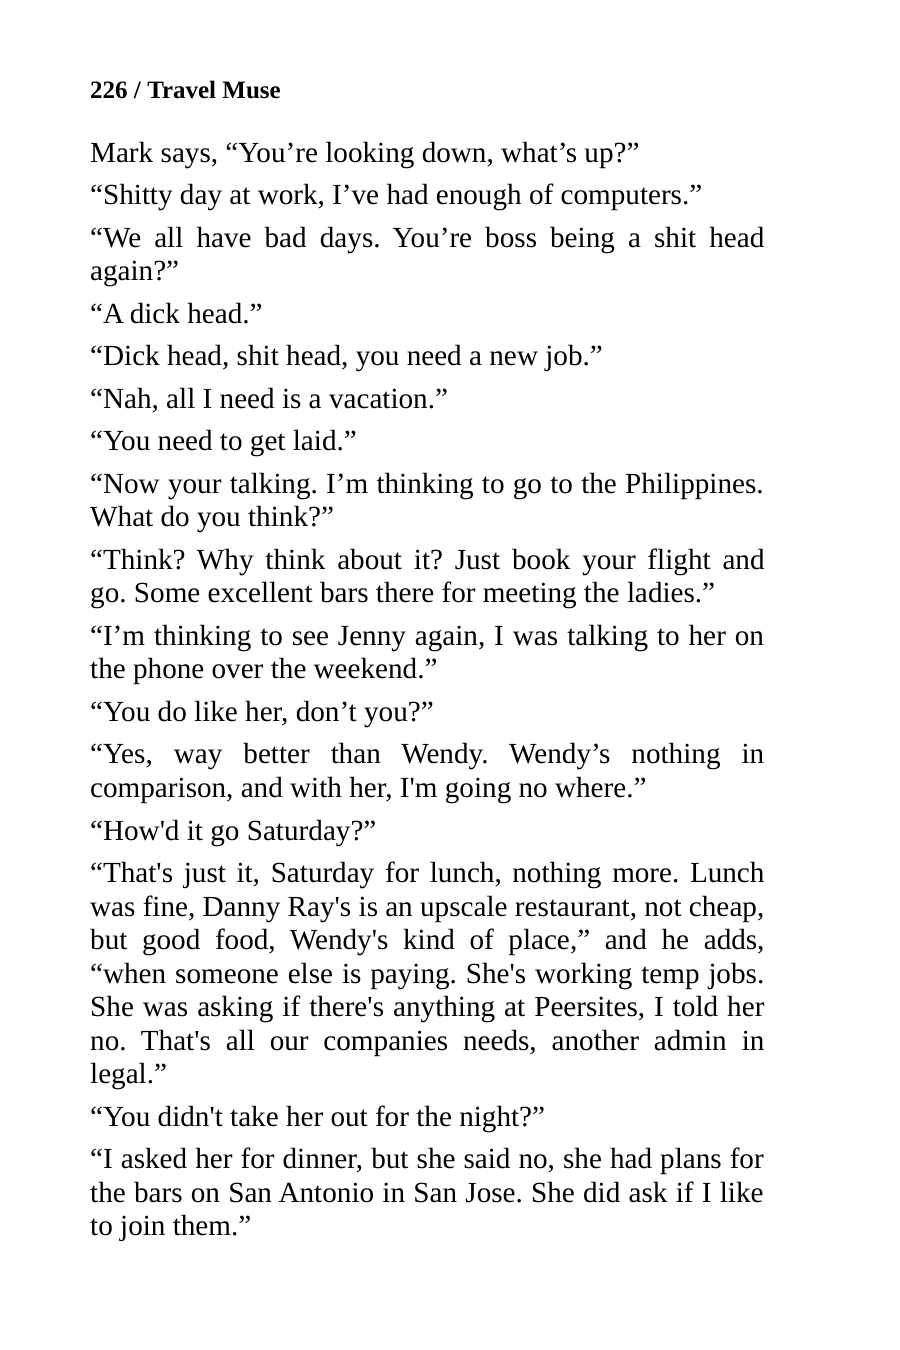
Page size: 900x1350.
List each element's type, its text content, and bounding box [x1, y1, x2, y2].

text Mark says, “You’re looking down, what’s up?” [90, 135, 765, 168]
text “Yes, way better than Wendy. Wendy’s nothing in comparison, and with her, I'm going no where.” [90, 737, 765, 804]
text “Nah, all I need is a vacation.” [90, 381, 765, 414]
text “Dick head, shit head, you need a new job.” [90, 338, 765, 372]
text “I’m thinking to see Jenny again, I was talking to her on the phone over the weekend.” [90, 618, 765, 685]
text “You didn't take her out for the night?” [90, 1099, 765, 1132]
text “Shitty day at work, I’ve had enough of computers.” [90, 177, 765, 211]
text “I asked her for dinner, but she said no, she had plans for the bars on San Antonio in San Jose. She did ask if I like to join them.” [90, 1141, 765, 1242]
text “How'd it go Saturday?” [90, 813, 765, 846]
text “Now your talking. I’m thinking to go to the Philippines. What do you think?” [90, 466, 765, 533]
text “Think? Why think about it? Just book your flight and go. Some excellent bars there for meeting the ladies.” [90, 542, 765, 609]
text “That's just it, Saturday for lunch, nothing more. Lunch was fine, Danny Ray's is an upscale restaurant, not cheap, but good food, Wendy's kind of place,” and he adds, “when someone else is paying. She's working temp jobs. She was asking if there's anything at Peersites, I told her no. That's all our companies needs, another admin in legal.” [90, 855, 765, 1090]
text “We all have bad days. You’re boss being a shit head again?” [90, 220, 765, 287]
text “You need to get laid.” [90, 423, 765, 457]
text “A dick head.” [90, 296, 765, 329]
text “You do like her, don’t you?” [90, 694, 765, 728]
